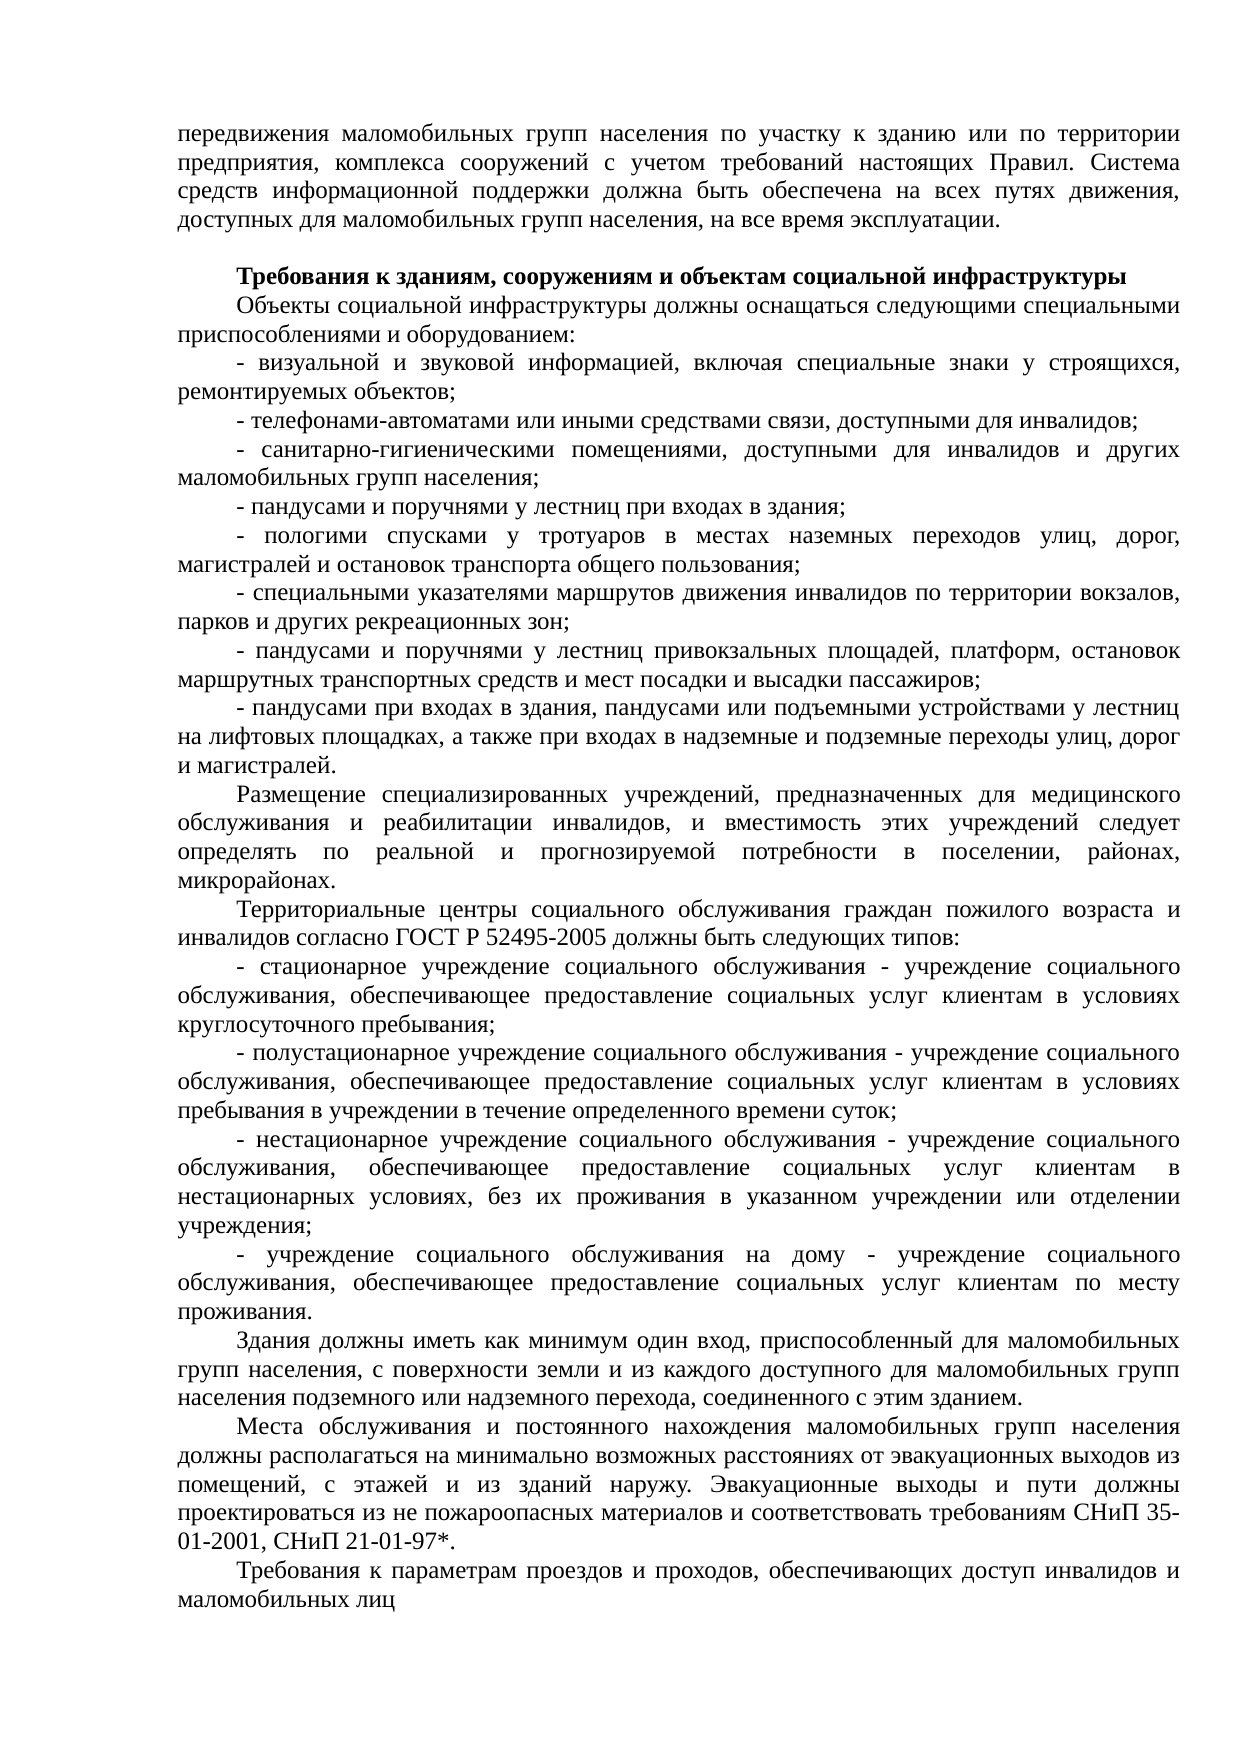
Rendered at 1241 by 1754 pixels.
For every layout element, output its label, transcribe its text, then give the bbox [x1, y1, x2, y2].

text - пандусами при входах в здания, пандусами или подъемными устройствами у лестниц на лифтовых площадках, а также при входах в надземные и подземные переходы улиц, дорог и магистралей. [177, 692, 1181, 779]
text - нестационарное учреждение социального обслуживания - учреждение социального обслуживания, обеспечивающее предоставление социальных услуг клиентам в нестационарных условиях, без их проживания в указанном учреждении или отделении учреждения; [177, 1124, 1181, 1239]
text Требования к зданиям, сооружениям и объектам социальной инфраструктуры [177, 261, 1181, 290]
text - телефонами-автоматами или иными средствами связи, доступными для инвалидов; [177, 405, 1181, 434]
text Здания должны иметь как минимум один вход, приспособленный для маломобильных групп населения, с поверхности земли и из каждого доступного для маломобильных групп населения подземного или надземного перехода, соединенного с этим зданием. [177, 1325, 1181, 1411]
text Территориальные центры социального обслуживания граждан пожилого возраста и инвалидов согласно ГОСТ Р 52495-2005 должны быть следующих типов: [177, 894, 1181, 951]
text - стационарное учреждение социального обслуживания - учреждение социального обслуживания, обеспечивающее предоставление социальных услуг клиентам в условиях круглосуточного пребывания; [177, 951, 1181, 1037]
text - визуальной и звуковой информацией, включая специальные знаки у строящихся, ремонтируемых объектов; [177, 347, 1181, 405]
text - пандусами и поручнями у лестниц при входах в здания; [177, 491, 1181, 520]
text передвижения маломобильных групп населения по участку к зданию или по территории предприятия, комплекса сооружений с учетом требований настоящих Правил. Система средств информационной поддержки должна быть обеспечена на всех путях движения, доступных для маломобильных групп населения, на все время эксплуатации. [177, 118, 1181, 233]
text - пандусами и поручнями у лестниц привокзальных площадей, платформ, остановок маршрутных транспортных средств и мест посадки и высадки пассажиров; [177, 635, 1181, 692]
text Места обслуживания и постоянного нахождения маломобильных групп населения должны располагаться на минимально возможных расстояниях от эвакуационных выходов из помещений, с этажей и из зданий наружу. Эвакуационные выходы и пути должны проектироваться из не пожароопасных материалов и соответствовать требованиям СНиП 35-01-2001, СНиП 21-01-97*. [177, 1411, 1181, 1555]
text Требования к параметрам проездов и проходов, обеспечивающих доступ инвалидов и маломобильных лиц [177, 1555, 1181, 1612]
text - полустационарное учреждение социального обслуживания - учреждение социального обслуживания, обеспечивающее предоставление социальных услуг клиентам в условиях пребывания в учреждении в течение определенного времени суток; [177, 1037, 1181, 1124]
text - пологими спусками у тротуаров в местах наземных переходов улиц, дорог, магистралей и остановок транспорта общего пользования; [177, 520, 1181, 577]
text - учреждение социального обслуживания на дому - учреждение социального обслуживания, обеспечивающее предоставление социальных услуг клиентам по месту проживания. [177, 1239, 1181, 1325]
text - санитарно-гигиеническими помещениями, доступными для инвалидов и других маломобильных групп населения; [177, 434, 1181, 491]
text - специальными указателями маршрутов движения инвалидов по территории вокзалов, парков и других рекреационных зон; [177, 577, 1181, 635]
text Размещение специализированных учреждений, предназначенных для медицинского обслуживания и реабилитации инвалидов, и вместимость этих учреждений следует определять по реальной и прогнозируемой потребности в поселении, районах, микрорайонах. [177, 779, 1181, 894]
text Объекты социальной инфраструктуры должны оснащаться следующими специальными приспособлениями и оборудованием: [177, 290, 1181, 347]
